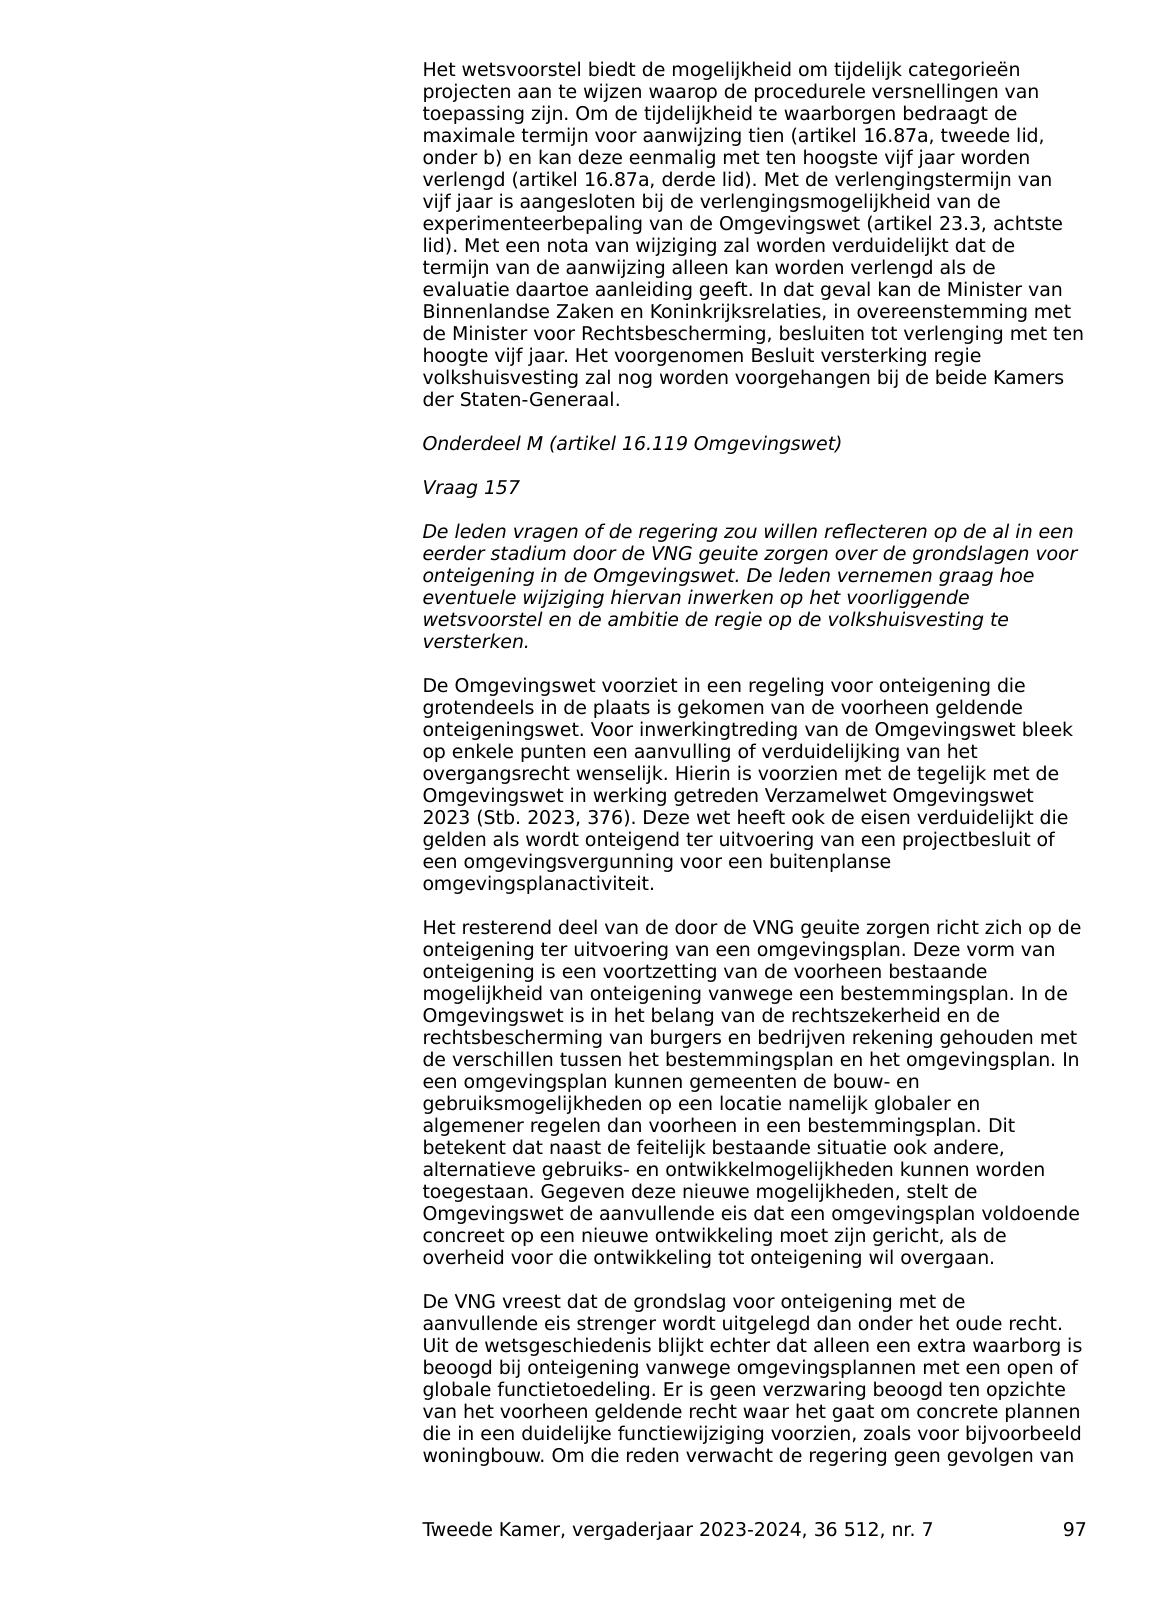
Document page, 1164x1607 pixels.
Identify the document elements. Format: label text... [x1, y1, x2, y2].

text De leden vragen of de regering zou willen reflecteren op de al in een eerder stadium door de VNG geuite zorgen over de grondslagen voor onteigening in de Omgevingswet. De leden vernemen graag hoe eventuele wijziging hiervan inwerken op het voorliggende wetsvoorstel en de ambitie de regie op de volkshuisvesting te versterken. [422, 521, 1087, 653]
text Het wetsvoorstel biedt de mogelijkheid om tijdelijk categorieën projecten aan te wijzen waarop de procedurele versnellingen van toepassing zijn. Om de tijdelijkheid te waarborgen bedraagt de maximale termijn voor aanwijzing tien (artikel 16.87a, tweede lid, onder b) en kan deze eenmalig met ten hoogste vijf jaar worden verlengd (artikel 16.87a, derde lid). Met de verlengingstermijn van vijf jaar is aangesloten bij de verlengingsmogelijkheid van de experimenteerbepaling van de Omgevingswet (artikel 23.3, achtste lid). Met een nota van wijziging zal worden verduidelijkt dat de termijn van de aanwijzing alleen kan worden verlengd als de evaluatie daartoe aanleiding geeft. In dat geval kan de Minister van Binnenlandse Zaken en Koninkrijksrelaties, in overeenstemming met de Minister voor Rechtsbescherming, besluiten tot verlenging met ten hoogte vijf jaar. Het voorgenomen Besluit versterking regie volkshuisvesting zal nog worden voorgehangen bij de beide Kamers der Staten-Generaal. [422, 59, 1087, 411]
text De VNG vreest dat de grondslag voor onteigening met de aanvullende eis strenger wordt uitgelegd dan onder het oude recht. Uit de wetsgeschiedenis blijkt echter dat alleen een extra waarborg is beoogd bij onteigening vanwege omgevingsplannen met een open of globale functietoedeling. Er is geen verzwaring beoogd ten opzichte van het voorheen geldende recht waar het gaat om concrete plannen die in een duidelijke functiewijziging voorzien, zoals voor bijvoorbeeld woningbouw. Om die reden verwacht de regering geen gevolgen van [422, 1291, 1087, 1467]
text De Omgevingswet voorziet in een regeling voor onteigening die grotendeels in de plaats is gekomen van de voorheen geldende onteigeningswet. Voor inwerkingtreding van de Omgevingswet bleek op enkele punten een aanvulling of verduidelijking van het overgangsrecht wenselijk. Hierin is voorzien met de tegelijk met de Omgevingswet in werking getreden Verzamelwet Omgevingswet 2023 (Stb. 2023, 376). Deze wet heeft ook de eisen verduidelijkt die gelden als wordt onteigend ter uitvoering van een projectbesluit of een omgevingsvergunning voor een buitenplanse omgevingsplanactiviteit. [422, 675, 1087, 895]
subtitle Vraag 157 [422, 477, 1087, 499]
subtitle Onderdeel M (artikel 16.119 Omgevingswet) [422, 433, 1087, 455]
text Het resterend deel van de door de VNG geuite zorgen richt zich op de onteigening ter uitvoering van een omgevingsplan. Deze vorm van onteigening is een voortzetting van de voorheen bestaande mogelijkheid van onteigening vanwege een bestemmingsplan. In de Omgevingswet is in het belang van de rechtszekerheid en de rechtsbescherming van burgers en bedrijven rekening gehouden met de verschillen tussen het bestemmingsplan en het omgevingsplan. In een omgevingsplan kunnen gemeenten de bouw- en gebruiksmogelijkheden op een locatie namelijk globaler en algemener regelen dan voorheen in een bestemmingsplan. Dit betekent dat naast de feitelijk bestaande situatie ook andere, alternatieve gebruiks- en ontwikkelmogelijkheden kunnen worden toegestaan. Gegeven deze nieuwe mogelijkheden, stelt de Omgevingswet de aanvullende eis dat een omgevingsplan voldoende concreet op een nieuwe ontwikkeling moet zijn gericht, als de overheid voor die ontwikkeling tot onteigening wil overgaan. [422, 917, 1087, 1269]
